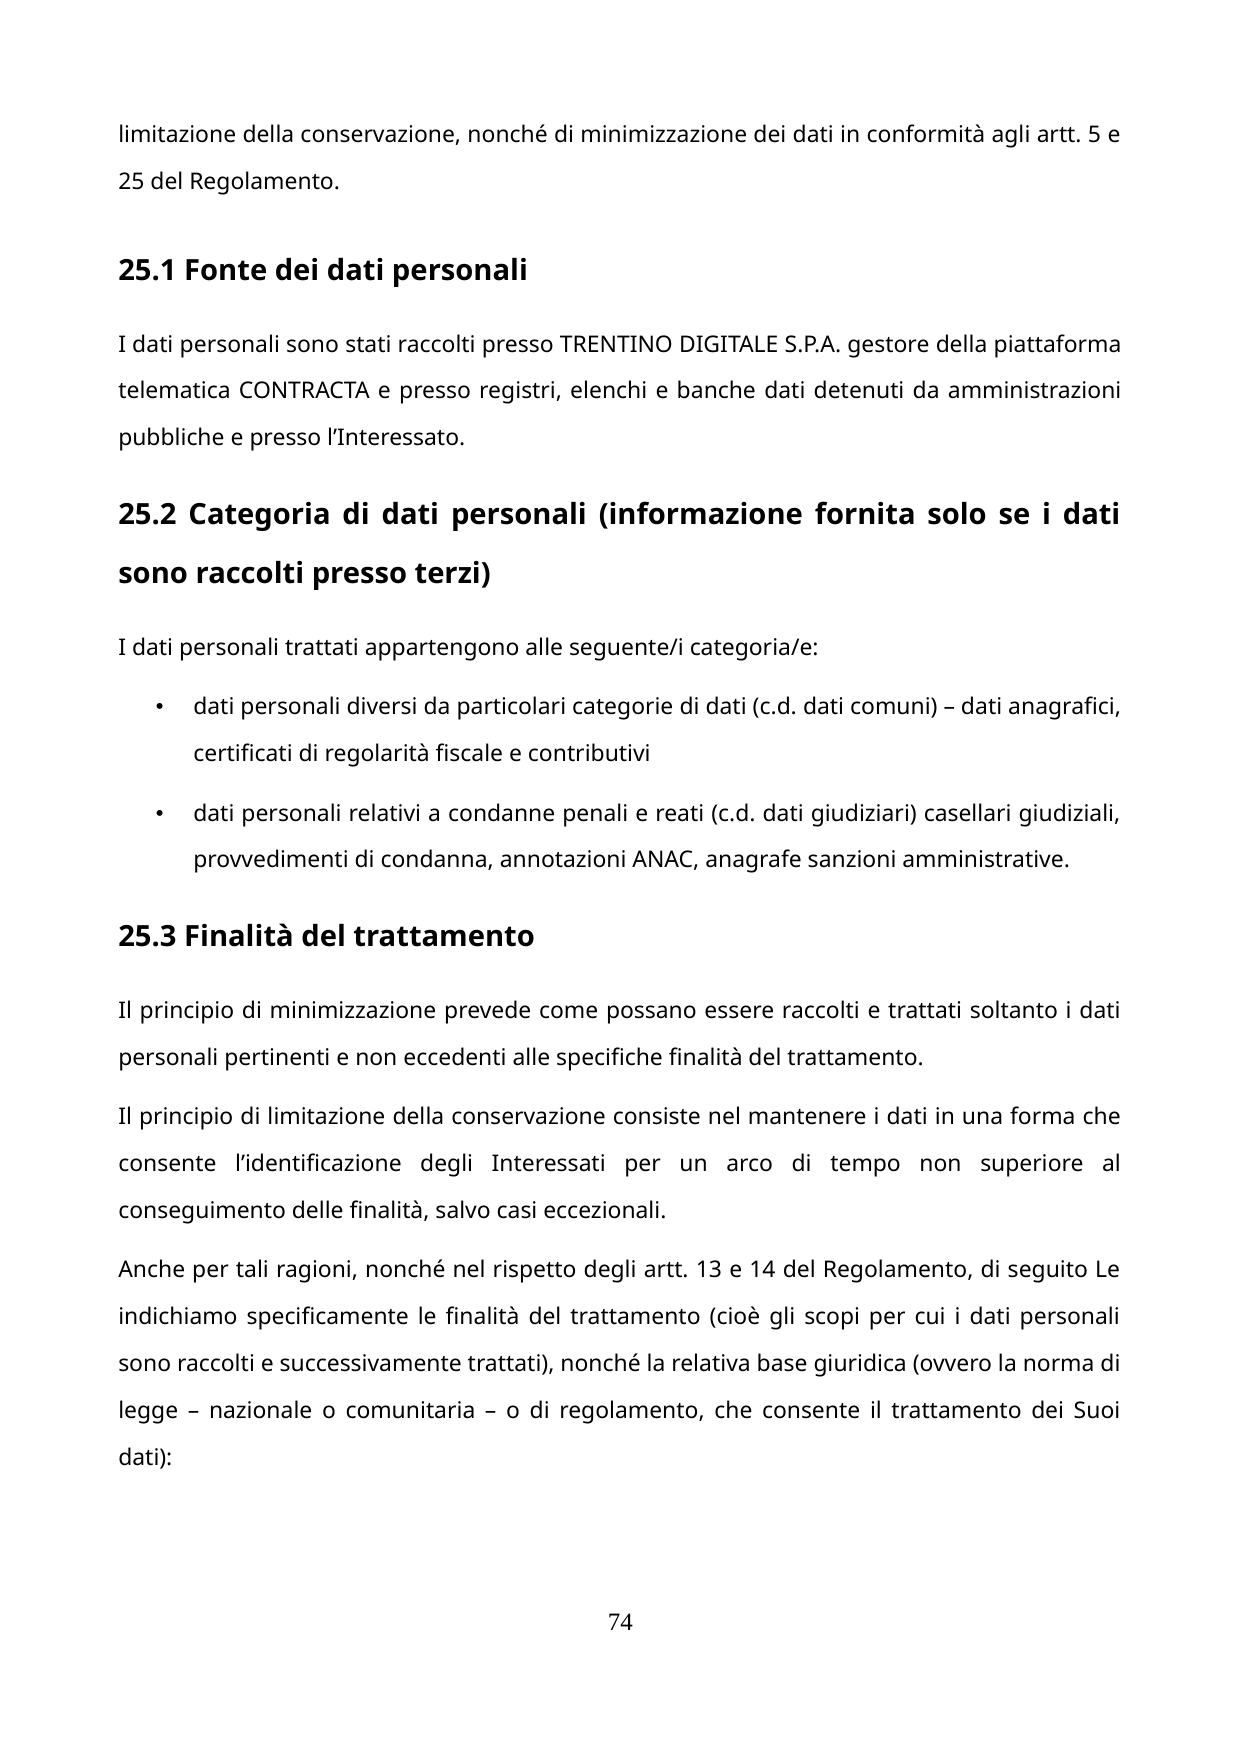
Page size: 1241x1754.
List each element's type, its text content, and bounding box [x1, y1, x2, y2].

list I dati personali sono stati raccolti presso TRENTINO DIGITALE S.P.A. gestore della piattaforma telematica CONTRACTA e presso registri, elenchi e banche dati detenuti da amministrazioni pubbliche e presso l’Interessato. [83, 328, 1122, 453]
list Il principio di minimizzazione prevede come possano essere raccolti e trattati soltanto i dati personali pertinenti e non eccedenti alle specifiche finalità del trattamento. [83, 993, 1122, 1072]
subtitle 25.1 Fonte dei dati personali [118, 249, 1122, 289]
list Anche per tali ragioni, nonché nel rispetto degli artt. 13 e 14 del Regolamento, di seguito Le indichiamo specificamente le finalità del trattamento (cioè gli scopi per cui i dati personali sono raccolti e successivamente trattati), nonché la relativa base giuridica (ovvero la norma di legge – nazionale o comunitaria – o di regolamento, che consente il trattamento dei Suoi dati): [118, 1253, 1122, 1472]
list dati personali relativi a condanne penali e reati (c.d. dati giudiziari) casellari giudiziali, provvedimenti di condanna, annotazioni ANAC, anagrafe sanzioni amministrative. [156, 797, 1122, 875]
list dati personali diversi da particolari categorie di dati (c.d. dati comuni) – dati anagrafici, certificati di regolarità fiscale e contributivi [156, 690, 1122, 768]
subtitle 25.3 Finalità del trattamento [118, 915, 1122, 955]
list limitazione della conservazione, nonché di minimizzazione dei dati in conformità agli artt. 5 e 25 del Regolamento. [118, 118, 1122, 196]
subtitle 25.2 Categoria di dati personali (informazione fornita solo se i dati sono raccolti presso terzi) [118, 493, 1122, 592]
list Il principio di limitazione della conservazione consiste nel mantenere i dati in una forma che consente l’identificazione degli Interessati per un arco di tempo non superiore al conseguimento delle finalità, salvo casi eccezionali. [118, 1100, 1122, 1225]
list I dati personali trattati appartengono alle seguente/i categoria/e: [83, 631, 1122, 662]
